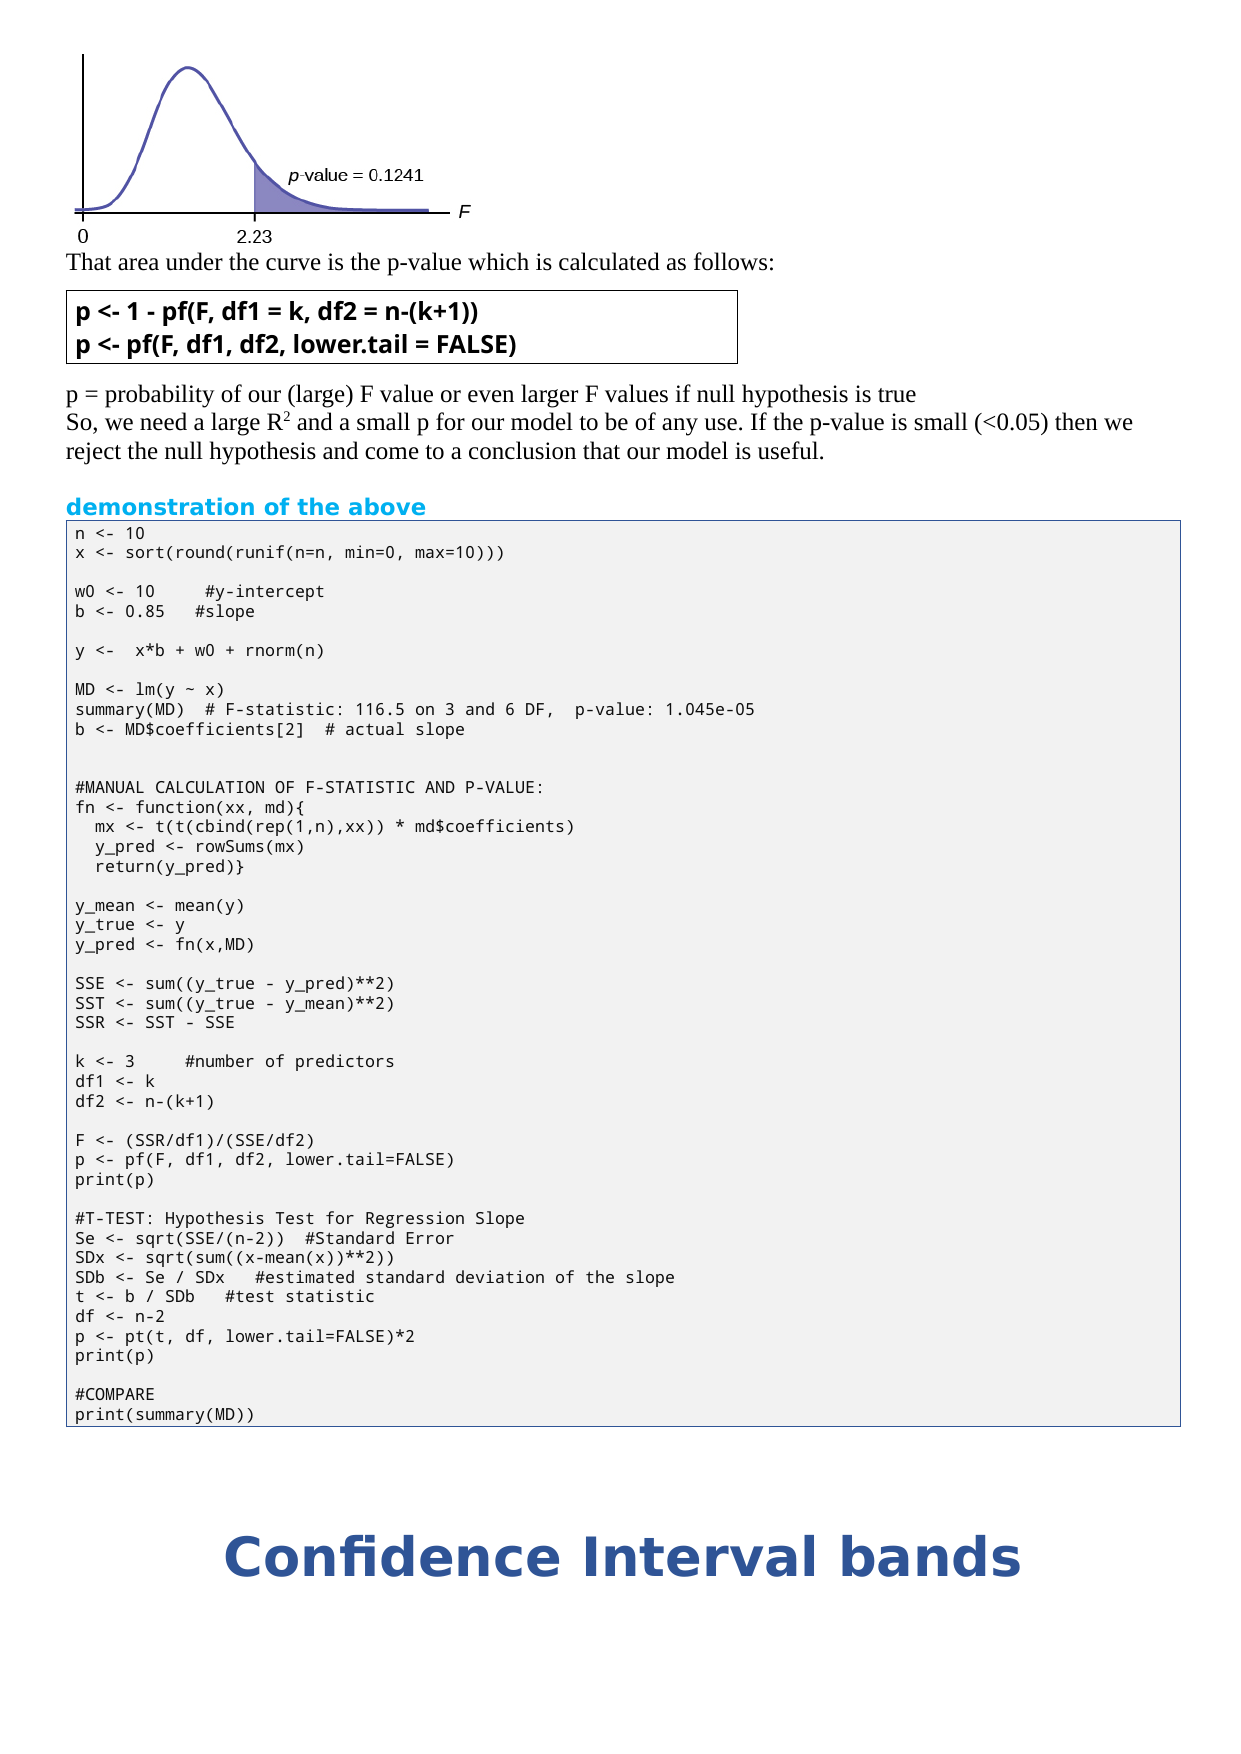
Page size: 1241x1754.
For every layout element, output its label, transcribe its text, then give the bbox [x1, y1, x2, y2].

text df1 <- k [67, 1069, 1180, 1088]
text n <- 10 [67, 521, 1180, 540]
text k <- 3 #number of predictors [67, 1049, 1180, 1069]
text b <- MD$coefficients[2] # actual slope [67, 716, 1180, 736]
text print(p) [67, 1167, 1180, 1186]
text y_true <- y [67, 912, 1180, 932]
text summary(MD) # F-statistic: 116.5 on 3 and 6 DF, p-value: 1.045e-05 [67, 697, 1180, 716]
text F <- (SSR/df1)/(SSE/df2) [67, 1127, 1180, 1147]
text p <- pf(F, df1, df2, lower.tail = FALSE) [67, 324, 737, 363]
text w0 <- 10 #y-intercept [67, 579, 1180, 599]
text So, we need a large R2 and a small p for our model to be of any use. If the p-value is small (<0.05) then we reject the null hypothesis and come to a conclusion that our model is useful. [66, 407, 1181, 465]
text fn <- function(xx, md){ [67, 794, 1180, 814]
text return(y_pred)} [67, 853, 1180, 873]
text p = probability of our (large) F value or even larger F values if null hypothesis is true [66, 379, 1181, 407]
text b <- 0.85 #slope [67, 599, 1180, 618]
text y_pred <- rowSums(mx) [67, 834, 1180, 853]
text MD <- lm(y ~ x) [67, 677, 1180, 697]
title demonstration of the above [66, 494, 1181, 520]
text SSE <- sum((y_true - y_pred)**2) [67, 971, 1180, 990]
text SDb <- Se / SDx #estimated standard deviation of the slope [67, 1264, 1180, 1284]
text Confidence Interval bands [66, 1526, 1181, 1589]
text print(p) [67, 1343, 1180, 1362]
picture [65, 54, 473, 247]
text x <- sort(round(runif(n=n, min=0, max=10))) [67, 540, 1180, 559]
text #COMPARE [67, 1382, 1180, 1402]
text p <- pt(t, df, lower.tail=FALSE)*2 [67, 1323, 1180, 1343]
text p <- 1 - pf(F, df1 = k, df2 = n-(k+1)) [67, 291, 737, 324]
text y <- x*b + w0 + rnorm(n) [67, 638, 1180, 657]
text Se <- sqrt(SSE/(n-2)) #Standard Error [67, 1225, 1180, 1245]
text df <- n-2 [67, 1304, 1180, 1323]
text SDx <- sqrt(sum((x-mean(x))**2)) [67, 1245, 1180, 1264]
text SSR <- SST - SSE [67, 1010, 1180, 1029]
text mx <- t(t(cbind(rep(1,n),xx)) * md$coefficients) [67, 814, 1180, 834]
text #T-TEST: Hypothesis Test for Regression Slope [67, 1206, 1180, 1225]
text That area under the curve is the p-value which is calculated as follows: [66, 247, 1181, 276]
text t <- b / SDb #test statistic [67, 1284, 1180, 1304]
text df2 <- n-(k+1) [67, 1088, 1180, 1108]
text p <- pf(F, df1, df2, lower.tail=FALSE) [67, 1147, 1180, 1167]
text SST <- sum((y_true - y_mean)**2) [67, 990, 1180, 1010]
text y_pred <- fn(x,MD) [67, 932, 1180, 951]
text print(summary(MD)) [67, 1402, 1180, 1426]
text #MANUAL CALCULATION OF F-STATISTIC AND P-VALUE: [67, 775, 1180, 794]
text y_mean <- mean(y) [67, 892, 1180, 912]
